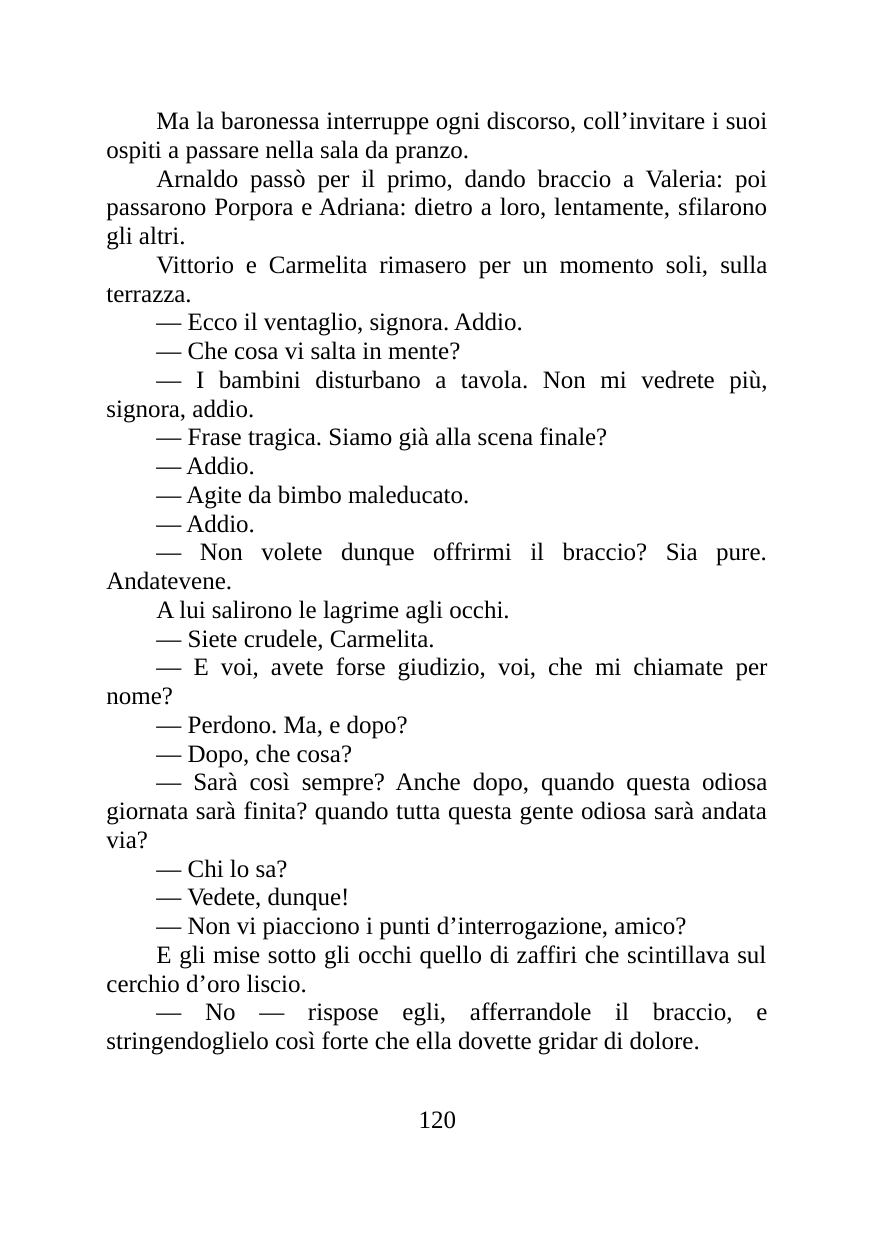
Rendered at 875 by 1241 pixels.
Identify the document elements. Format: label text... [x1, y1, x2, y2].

text E gli mise sotto gli occhi quello di zaffiri che scintillava sul cerchio d’oro liscio. [106, 940, 768, 997]
text — Ecco il ventaglio, signora. Addio. [106, 307, 768, 336]
text — E voi, avete forse giudizio, voi, che mi chiamate per nome? [106, 652, 768, 710]
text — Frase tragica. Siamo già alla scena finale? [106, 422, 768, 451]
text — No — rispose egli, afferrandole il braccio, e stringendoglielo così forte che ella dovette gridar di dolore. [106, 997, 768, 1055]
text — Perdono. Ma, e dopo? [106, 710, 768, 739]
text — Non volete dunque offrirmi il braccio? Sia pure. Andatevene. [106, 537, 768, 595]
text A lui salirono le lagrime agli occhi. [106, 595, 768, 624]
text — Agite da bimbo maleducato. [106, 480, 768, 509]
text — Chi lo sa? [106, 854, 768, 882]
text Ma la baronessa interruppe ogni discorso, coll’invitare i suoi ospiti a passare nella sala da pranzo. [106, 106, 768, 164]
text — Vedete, dunque! [106, 882, 768, 911]
text — Che cosa vi salta in mente? [106, 336, 768, 365]
text Arnaldo passò per il primo, dando braccio a Valeria: poi passarono Porpora e Adriana: dietro a loro, lentamente, sfilarono gli altri. [106, 164, 768, 250]
text — Addio. [106, 451, 768, 480]
text — Siete crudele, Carmelita. [106, 624, 768, 652]
text — Sarà così sempre? Anche dopo, quando questa odiosa giornata sarà finita? quando tutta questa gente odiosa sarà andata via? [106, 767, 768, 854]
text — Dopo, che cosa? [106, 739, 768, 767]
text — I bambini disturbano a tavola. Non mi vedrete più, signora, addio. [106, 365, 768, 422]
text — Non vi piacciono i punti d’interrogazione, amico? [106, 911, 768, 940]
text — Addio. [106, 509, 768, 537]
text Vittorio e Carmelita rimasero per un momento soli, sulla terrazza. [106, 250, 768, 307]
